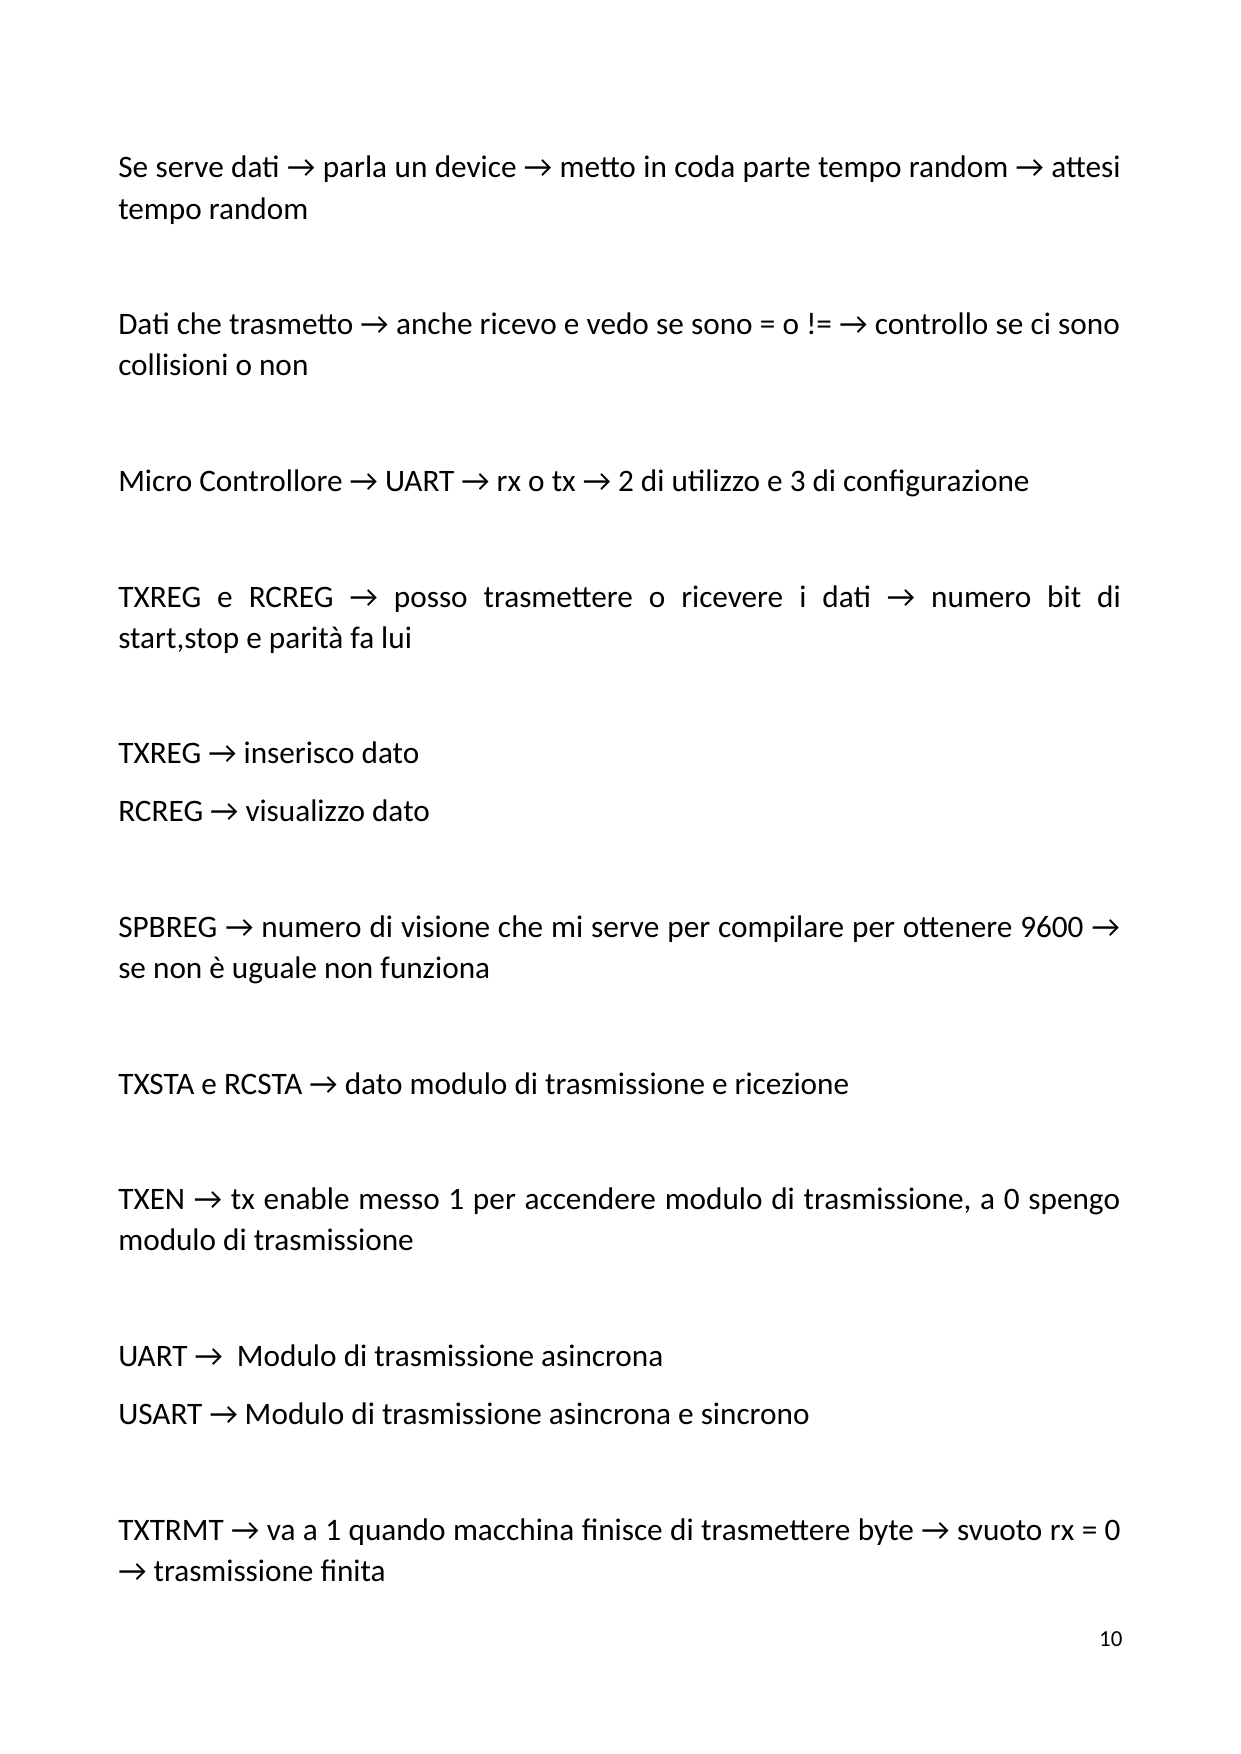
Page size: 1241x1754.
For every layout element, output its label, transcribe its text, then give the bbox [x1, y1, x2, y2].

text TXREG → inserisco dato [118, 733, 1122, 772]
text USART → Modulo di trasmissione asincrona e sincrono [118, 1394, 1122, 1432]
text TXREG e RCREG → posso trasmettere o ricevere i dati → numero bit di start,stop e parità fa lui [118, 577, 1122, 656]
text Dati che trasmetto → anche ricevo e vedo se sono = o != → controllo se ci sono collisioni o non [118, 304, 1122, 384]
text RCREG → visualizzo dato [118, 791, 1122, 829]
text TXEN → tx enable messo 1 per accendere modulo di trasmissione, a 0 spengo modulo di trasmissione [118, 1179, 1122, 1259]
text SPBREG → numero di visione che mi serve per compilare per ottenere 9600 → se non è uguale non funziona [118, 907, 1122, 986]
text Micro Controllore → UART → rx o tx → 2 di utilizzo e 3 di configurazione [118, 461, 1122, 499]
text TXTRMT → va a 1 quando macchina finisce di trasmettere byte → svuoto rx = 0 → trasmissione finita [118, 1509, 1122, 1589]
text UART → Modulo di trasmissione asincrona [118, 1336, 1122, 1374]
text TXSTA e RCSTA → dato modulo di trasmissione e ricezione [118, 1064, 1122, 1102]
text Se serve dati → parla un device → metto in coda parte tempo random → attesi tempo random [118, 148, 1122, 227]
